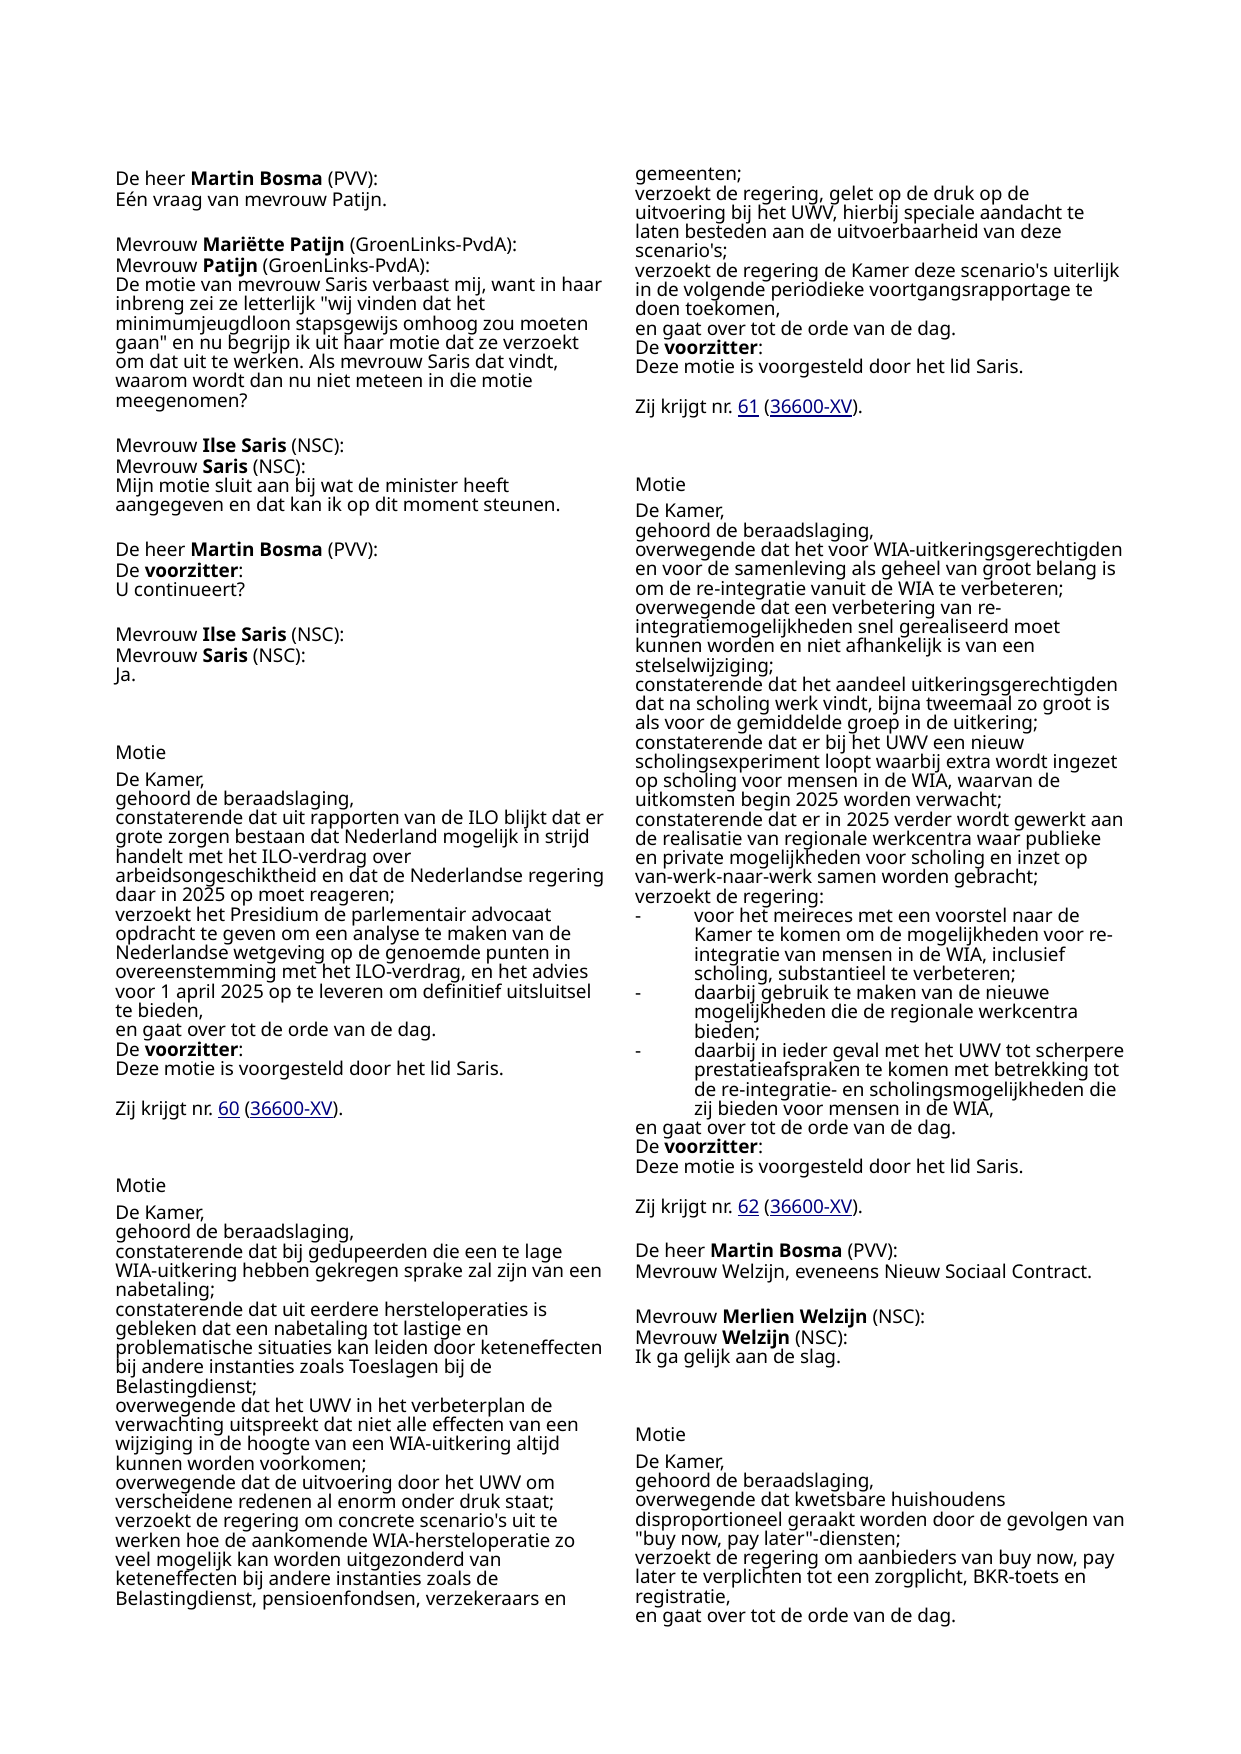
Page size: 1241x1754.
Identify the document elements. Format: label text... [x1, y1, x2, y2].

text Mevrouw Welzijn, eveneens Nieuw Sociaal Contract. [635, 1263, 1125, 1283]
text overwegende dat kwetsbare huishoudens disproportioneel geraakt worden door de gevolgen van "buy now, pay later"-diensten; [635, 1491, 1125, 1549]
text Deze motie is voorgesteld door het lid Saris. [635, 358, 1125, 377]
text De voorzitter: [115, 562, 605, 581]
text verzoekt het Presidium de parlementair advocaat opdracht te geven om een analyse te maken van de Nederlandse wetgeving op de genoemde punten in overeenstemming met het ILO-verdrag, en het advies voor 1 april 2025 op te leveren om definitief uitsluitsel te bieden, [115, 906, 605, 1021]
text Deze motie is voorgesteld door het lid Saris. [635, 1158, 1125, 1177]
text constaterende dat er bij het UWV een nieuw scholingsexperiment loopt waarbij extra wordt ingezet op scholing voor mensen in de WIA, waarvan de uitkomsten begin 2025 worden verwacht; [635, 734, 1125, 811]
text De motie van mevrouw Saris verbaast mij, want in haar inbreng zei ze letterlijk "wij vinden dat het minimumjeugdloon stapsgewijs omhoog zou moeten gaan" en nu begrijp ik uit haar motie dat ze verzoekt om dat uit te werken. Als mevrouw Saris dat vindt, waarom wordt dan nu niet meteen in die motie meegenomen? [115, 276, 605, 411]
text Mevrouw Saris (NSC): [115, 647, 605, 666]
text gehoord de beraadslaging, [635, 522, 1125, 541]
text De heer Martin Bosma (PVV): [115, 536, 605, 562]
text Ja. [115, 666, 605, 686]
text Eén vraag van mevrouw Patijn. [115, 191, 605, 210]
text overwegende dat een verbetering van re-integratiemogelijkheden snel gerealiseerd moet kunnen worden en niet afhankelijk is van een stelselwijziging; [635, 599, 1125, 676]
text constaterende dat uit eerdere hersteloperaties is gebleken dat een nabetaling tot lastige en problematische situaties kan leiden door keteneffecten bij andere instanties zoals Toeslagen bij de Belastingdienst; [115, 1301, 605, 1397]
text U continueert? [115, 581, 605, 601]
text Motie [635, 471, 1125, 496]
text Mevrouw Merlien Welzijn (NSC): [635, 1303, 1125, 1329]
text verzoekt de regering, gelet op de druk op de uitvoering bij het UWV, hierbij speciale aandacht te laten besteden aan de uitvoerbaarheid van deze scenario's; [635, 184, 1125, 262]
text De heer Martin Bosma (PVV): [115, 165, 605, 191]
text De Kamer, [115, 771, 605, 790]
text Mevrouw Ilse Saris (NSC): [115, 432, 605, 458]
text Deze motie is voorgesteld door het lid Saris. [115, 1060, 605, 1079]
text overwegende dat het UWV in het verbeterplan de verwachting uitspreekt dat niet alle effecten van een wijziging in de hoogte van een WIA-uitkering altijd kunnen worden voorkomen; [115, 1397, 605, 1474]
text verzoekt de regering om concrete scenario's uit te werken hoe de aankomende WIA-hersteloperatie zo veel mogelijk kan worden uitgezonderd van keteneffecten bij andere instanties zoals de Belastingdienst, pensioenfondsen, verzekeraars en [115, 1512, 605, 1609]
text constaterende dat bij gedupeerden die een te lage WIA-uitkering hebben gekregen sprake zal zijn van een nabetaling; [115, 1243, 605, 1301]
text Motie [115, 1172, 605, 1198]
text Mevrouw Ilse Saris (NSC): [115, 621, 605, 647]
text Mevrouw Patijn (GroenLinks-PvdA): [115, 257, 605, 276]
text en gaat over tot de orde van de dag. [115, 1021, 605, 1041]
text gehoord de beraadslaging, [115, 1223, 605, 1243]
list daarbij in ieder geval met het UWV tot scherpere prestatieafspraken te komen met betrekking tot de re-integratie- en scholingsmogelijkheden die zij bieden voor mensen in de WIA, [635, 1042, 1125, 1119]
text constaterende dat uit rapporten van de ILO blijkt dat er grote zorgen bestaan dat Nederland mogelijk in strijd handelt met het ILO-verdrag over arbeidsongeschiktheid en dat de Nederlandse regering daar in 2025 op moet reageren; [115, 809, 605, 906]
text Zij krijgt nr. 60 (36600-XV). [115, 1100, 605, 1119]
text De heer Martin Bosma (PVV): [635, 1238, 1125, 1263]
text gemeenten; [635, 165, 1125, 184]
text Mevrouw Mariëtte Patijn (GroenLinks-PvdA): [115, 231, 605, 257]
text Mevrouw Welzijn (NSC): [635, 1329, 1125, 1348]
text constaterende dat het aandeel uitkeringsgerechtigden dat na scholing werk vindt, bijna tweemaal zo groot is als voor de gemiddelde groep in de uitkering; [635, 676, 1125, 734]
text De voorzitter: [635, 339, 1125, 358]
text verzoekt de regering: [635, 888, 1125, 907]
text gehoord de beraadslaging, [115, 790, 605, 809]
text Mijn motie sluit aan bij wat de minister heeft aangegeven en dat kan ik op dit moment steunen. [115, 477, 605, 515]
text en gaat over tot de orde van de dag. [635, 319, 1125, 339]
text overwegende dat het voor WIA-uitkeringsgerechtigden en voor de samenleving als geheel van groot belang is om de re-integratie vanuit de WIA te verbeteren; [635, 541, 1125, 599]
text constaterende dat er in 2025 verder wordt gewerkt aan de realisatie van regionale werkcentra waar publieke en private mogelijkheden voor scholing en inzet op van-werk-naar-werk samen worden gebracht; [635, 811, 1125, 888]
text De voorzitter: [635, 1138, 1125, 1158]
text Motie [115, 739, 605, 765]
text en gaat over tot de orde van de dag. [635, 1119, 1125, 1138]
list voor het meireces met een voorstel naar de Kamer te komen om de mogelijkheden voor re-integratie van mensen in de WIA, inclusief scholing, substantieel te verbeteren; [635, 907, 1125, 984]
text verzoekt de regering de Kamer deze scenario's uiterlijk in de volgende periodieke voortgangsrapportage te doen toekomen, [635, 262, 1125, 319]
text overwegende dat de uitvoering door het UWV om verscheidene redenen al enorm onder druk staat; [115, 1474, 605, 1512]
text Motie [635, 1421, 1125, 1447]
text De Kamer, [635, 1453, 1125, 1472]
list daarbij gebruik te maken van de nieuwe mogelijkheden die de regionale werkcentra bieden; [635, 984, 1125, 1042]
text Zij krijgt nr. 61 (36600-XV). [635, 398, 1125, 417]
text De voorzitter: [115, 1041, 605, 1060]
text De Kamer, [635, 502, 1125, 522]
text verzoekt de regering om aanbieders van buy now, pay later te verplichten tot een zorgplicht, BKR-toets en registratie, [635, 1549, 1125, 1607]
text gehoord de beraadslaging, [635, 1472, 1125, 1491]
text De Kamer, [115, 1204, 605, 1223]
text Mevrouw Saris (NSC): [115, 458, 605, 477]
text Zij krijgt nr. 62 (36600-XV). [635, 1198, 1125, 1217]
text en gaat over tot de orde van de dag. [635, 1607, 1125, 1626]
text Ik ga gelijk aan de slag. [635, 1348, 1125, 1368]
